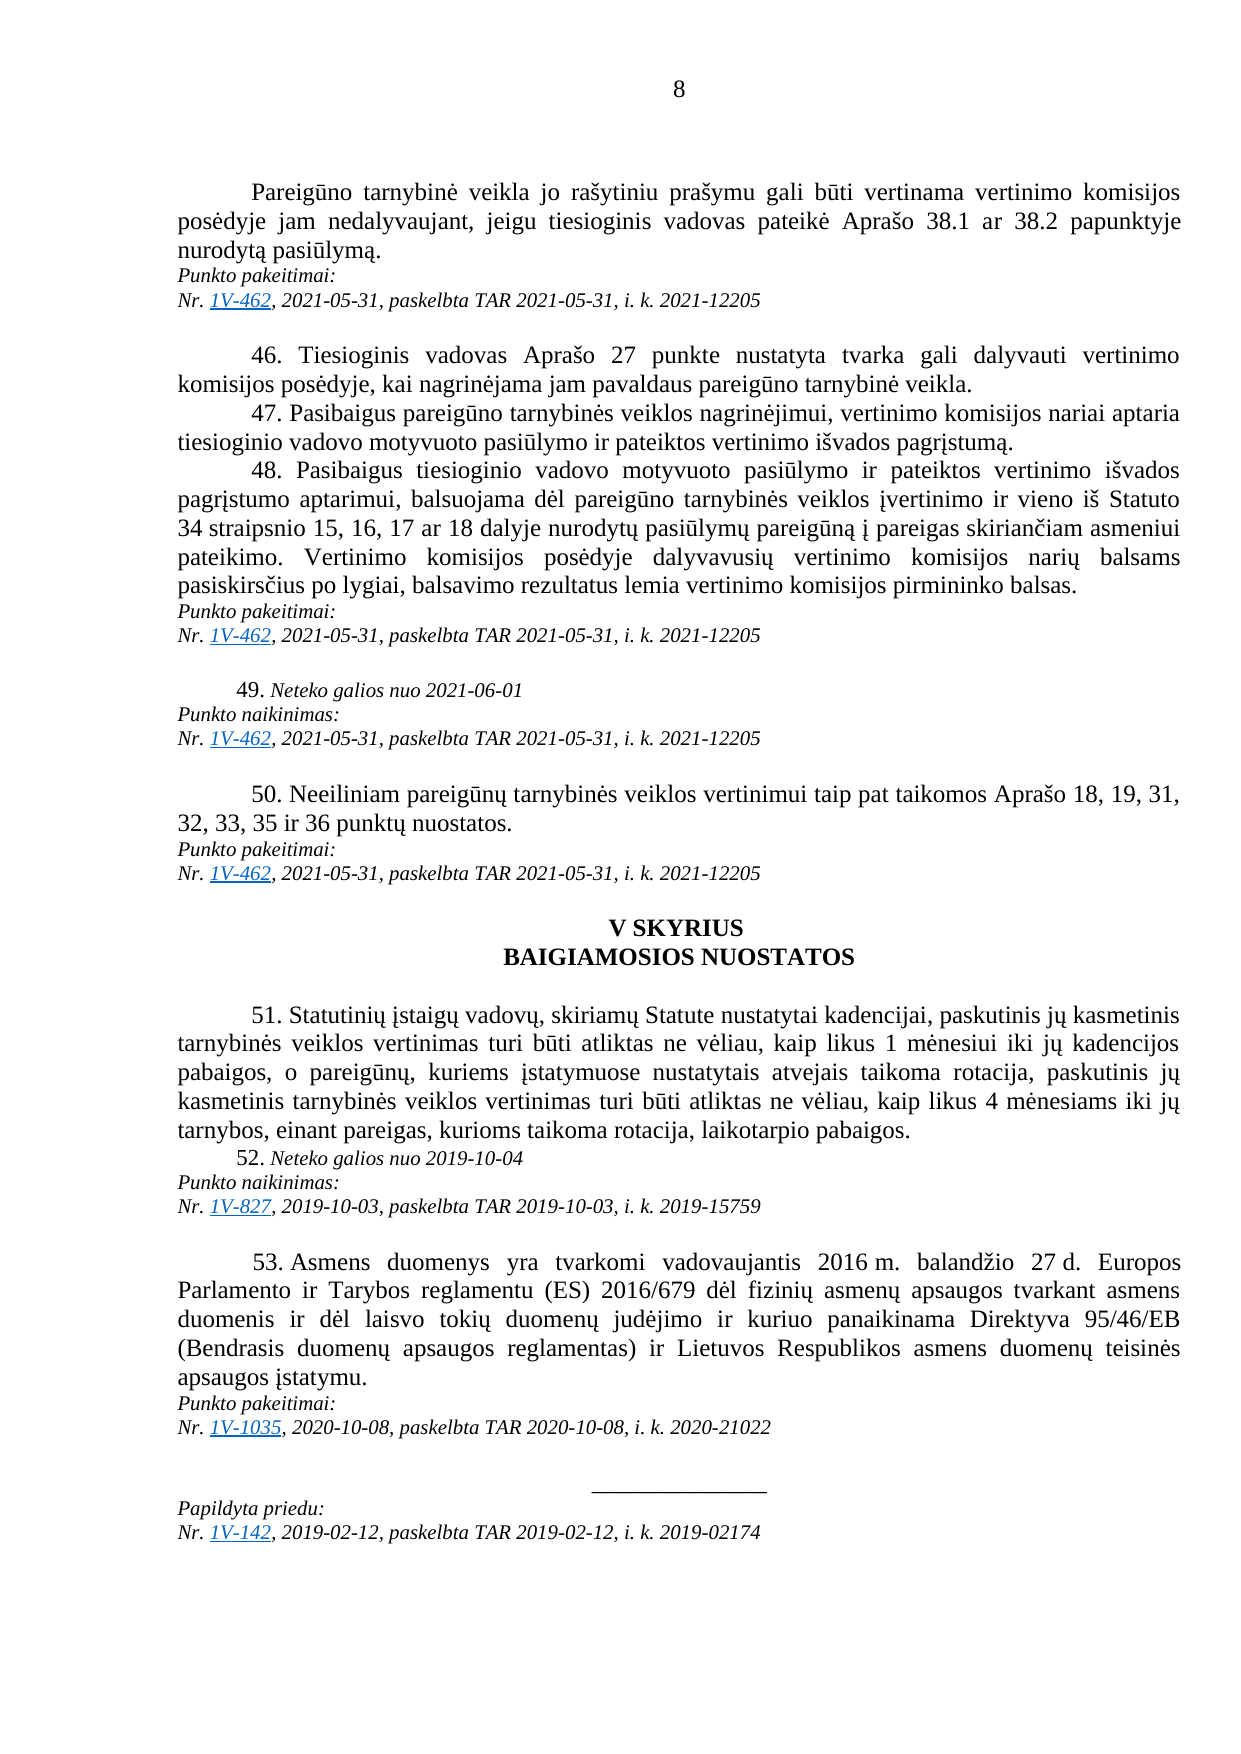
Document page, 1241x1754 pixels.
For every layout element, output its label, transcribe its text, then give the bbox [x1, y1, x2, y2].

text Punkto pakeitimai: [177, 837, 1181, 861]
text Punkto pakeitimai: [177, 263, 1181, 287]
text Punkto naikinimas: [177, 1170, 1181, 1194]
text BAIGIAMOSIOS NUOSTATOS [177, 942, 1181, 971]
text 51. Statutinių įstaigų vadovų, skiriamų Statute nustatytai kadencijai, paskutinis jų kasmetinis tarnybinės veiklos vertinimas turi būti atliktas ne vėliau, kaip likus 1 mėnesiui iki jų kadencijos pabaigos, o pareigūnų, kuriems įstatymuose nustatytais atvejais taikoma rotacija, paskutinis jų kasmetinis tarnybinės veiklos vertinimas turi būti atliktas ne vėliau, kaip likus 4 mėnesiams iki jų tarnybos, einant pareigas, kurioms taikoma rotacija, laikotarpio pabaigos. [177, 1000, 1181, 1143]
text Nr. 1V-462, 2021-05-31, paskelbta TAR 2021-05-31, i. k. 2021-12205 [177, 861, 1181, 885]
text 50. Neeiliniam pareigūnų tarnybinės veiklos vertinimui taip pat taikomos Aprašo 18, 19, 31, 32, 33, 35 ir 36 punktų nuostatos. [177, 779, 1181, 837]
text Nr. 1V-462, 2021-05-31, paskelbta TAR 2021-05-31, i. k. 2021-12205 [177, 726, 1181, 750]
text 46. Tiesioginis vadovas Aprašo 27 punkte nustatyta tvarka gali dalyvauti vertinimo komisijos posėdyje, kai nagrinėjama jam pavaldaus pareigūno tarnybinė veikla. [177, 340, 1181, 398]
text Punkto pakeitimai: [177, 599, 1181, 623]
text Nr. 1V-462, 2021-05-31, paskelbta TAR 2021-05-31, i. k. 2021-12205 [177, 623, 1181, 647]
text Pareigūno tarnybinė veikla jo rašytiniu prašymu gali būti vertinama vertinimo komisijos posėdyje jam nedalyvaujant, jeigu tiesioginis vadovas pateikė Aprašo 38.1 ar 38.2 papunktyje nurodytą pasiūlymą. [177, 177, 1181, 263]
text Punkto naikinimas: [177, 702, 1181, 726]
text 52. Neteko galios nuo 2019-10-04 [177, 1143, 1181, 1170]
text Nr. 1V-142, 2019-02-12, paskelbta TAR 2019-02-12, i. k. 2019-02174 [177, 1520, 1181, 1544]
text Papildyta priedu: [177, 1496, 1181, 1520]
text Nr. 1V-462, 2021-05-31, paskelbta TAR 2021-05-31, i. k. 2021-12205 [177, 287, 1181, 312]
text 47. Pasibaigus pareigūno tarnybinės veiklos nagrinėjimui, vertinimo komisijos nariai aptaria tiesioginio vadovo motyvuoto pasiūlymo ir pateiktos vertinimo išvados pagrįstumą. [177, 398, 1181, 455]
text Nr. 1V-827, 2019-10-03, paskelbta TAR 2019-10-03, i. k. 2019-15759 [177, 1194, 1181, 1218]
text 49. Neteko galios nuo 2021-06-01 [177, 676, 1181, 702]
text 48. Pasibaigus tiesioginio vadovo motyvuoto pasiūlymo ir pateiktos vertinimo išvados pagrįstumo aptarimui, balsuojama dėl pareigūno tarnybinės veiklos įvertinimo ir vieno iš Statuto 34 straipsnio 15, 16, 17 ar 18 dalyje nurodytų pasiūlymų pareigūną į pareigas skiriančiam asmeniui pateikimo. Vertinimo komisijos posėdyje dalyvavusių vertinimo komisijos narių balsams pasiskirsčius po lygiai, balsavimo rezultatus lemia vertinimo komisijos pirmininko balsas. [177, 455, 1181, 599]
text Punkto pakeitimai: [177, 1391, 1181, 1414]
text Nr. 1V-1035, 2020-10-08, paskelbta TAR 2020-10-08, i. k. 2020-21022 [177, 1414, 1181, 1439]
text V SKYRIUS [177, 913, 1181, 942]
text 53. Asmens duomenys yra tvarkomi vadovaujantis 2016 m. balandžio 27 d. Europos Parlamento ir Tarybos reglamentu (ES) 2016/679 dėl fizinių asmenų apsaugos tvarkant asmens duomenis ir dėl laisvo tokių duomenų judėjimo ir kuriuo panaikinama Direktyva 95/46/EB (Bendrasis duomenų apsaugos reglamentas) ir Lietuvos Respublikos asmens duomenų teisinės apsaugos įstatymu. [177, 1247, 1181, 1391]
text ______________ [177, 1467, 1181, 1496]
